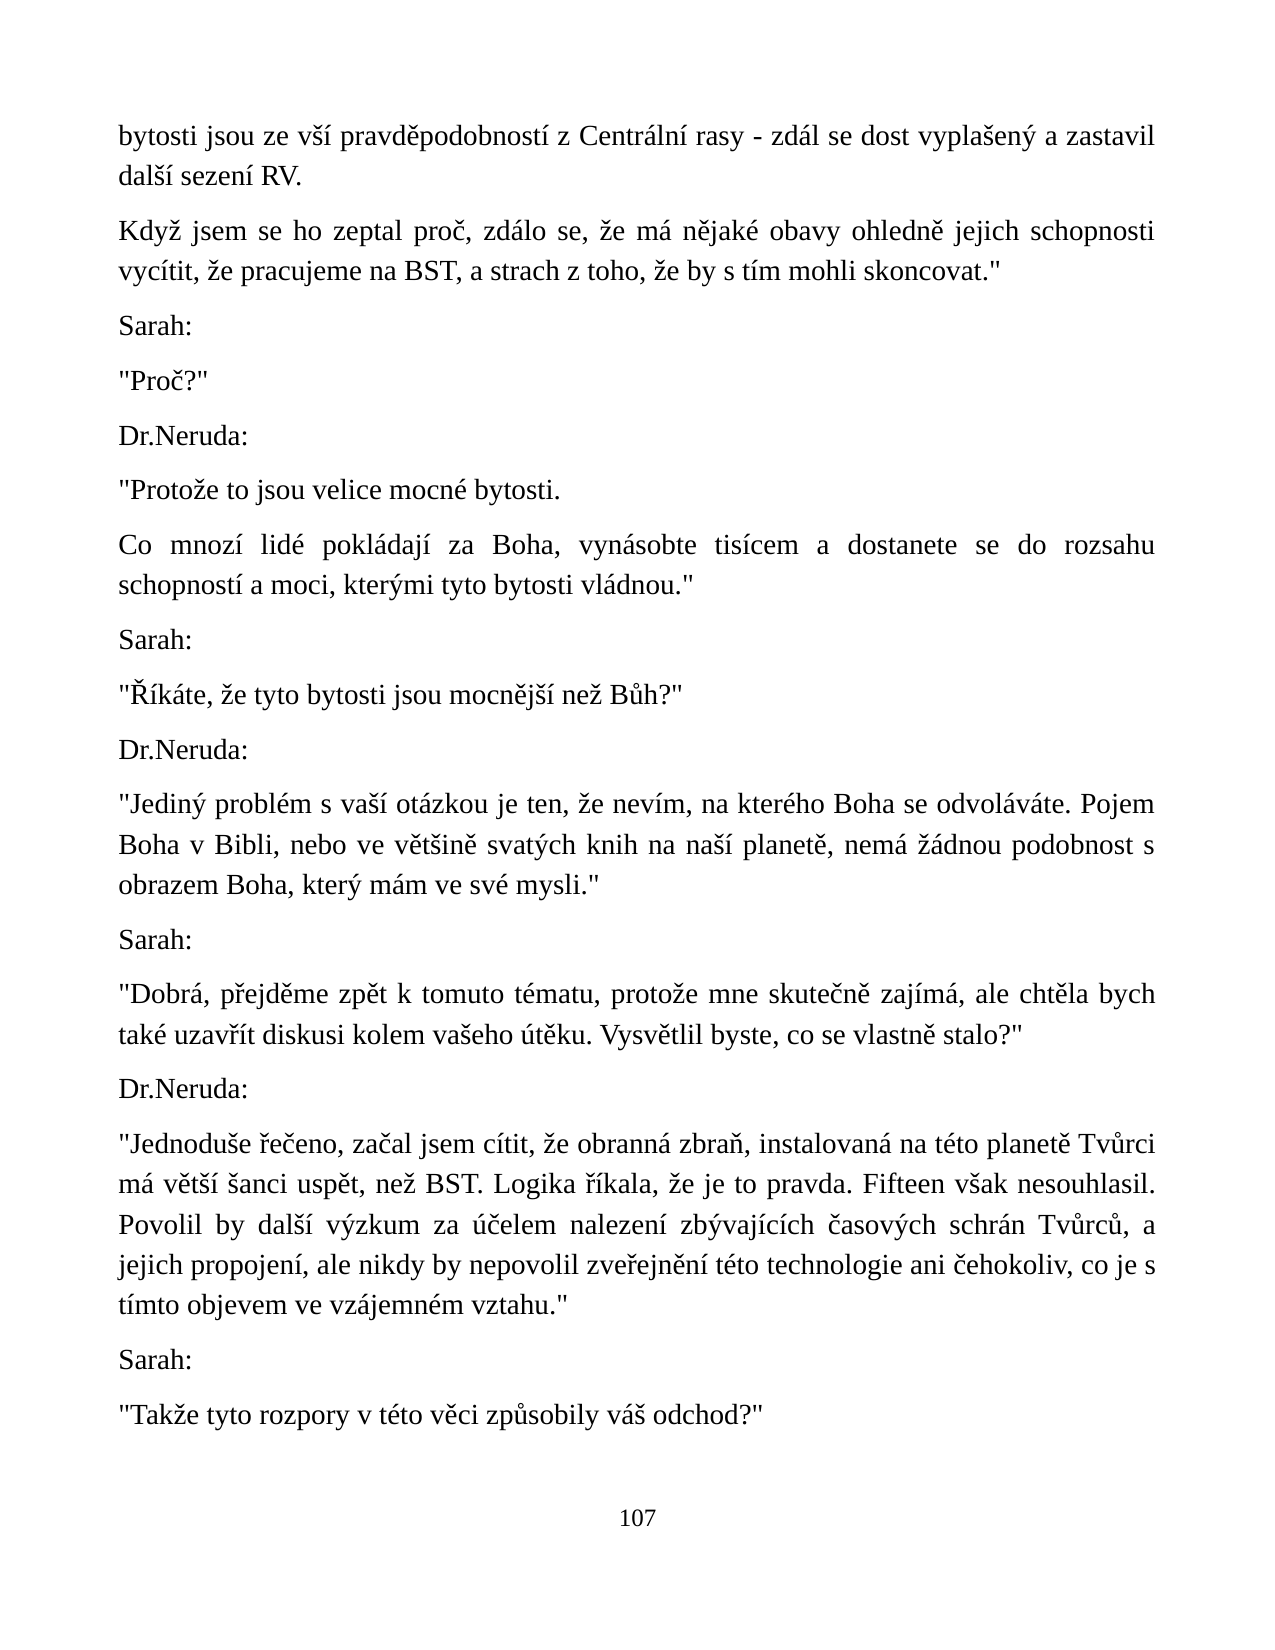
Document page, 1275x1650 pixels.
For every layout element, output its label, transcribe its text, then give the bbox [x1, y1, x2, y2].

text "Protože to jsou velice mocné bytosti. [118, 472, 1157, 506]
text "Jednoduše řečeno, začal jsem cítit, že obranná zbraň, instalovaná na této planetě Tvůrci má větší šanci uspět, než BST. Logika říkala, že je to pravda. Fifteen však nesouhlasil. Povolil by další výzkum za účelem nalezení zbývajících časových schrán Tvůrců, a jejich propojení, ale nikdy by nepovolil zveřejnění této technologie ani čehokoliv, co je s tímto objevem ve vzájemném vztahu." [118, 1126, 1157, 1321]
text Sarah: [118, 1342, 1157, 1376]
text Co mnozí lidé pokládají za Boha, vynásobte tisícem a dostanete se do rozsahu schopností a moci, kterými tyto bytosti vládnou." [118, 527, 1157, 601]
text Sarah: [118, 622, 1157, 656]
text "Proč?" [118, 363, 1157, 396]
text "Jediný problém s vaší otázkou je ten, že nevím, na kterého Boha se odvoláváte. Pojem Boha v Bibli, nebo ve většině svatých knih na naší planetě, nemá žádnou podobnost s obrazem Boha, který mám ve své mysli." [118, 787, 1157, 901]
text Dr.Neruda: [118, 732, 1157, 765]
text Dr.Neruda: [118, 418, 1157, 451]
text "Takže tyto rozpory v této věci způsobily váš odchod?" [118, 1397, 1157, 1430]
text bytosti jsou ze vší pravděpodobností z Centrální rasy - zdál se dost vyplašený a zastavil další sezení RV. [118, 118, 1157, 192]
text "Dobrá, přejděme zpět k tomuto tématu, protože mne skutečně zajímá, ale chtěla bych také uzavřít diskusi kolem vašeho útěku. Vysvětlil byste, co se vlastně stalo?" [118, 977, 1157, 1050]
text Když jsem se ho zeptal proč, zdálo se, že má nějaké obavy ohledně jejich schopnosti vycítit, že pracujeme na BST, a strach z toho, že by s tím mohli skoncovat." [118, 213, 1157, 287]
text Dr.Neruda: [118, 1072, 1157, 1105]
text Sarah: [118, 308, 1157, 342]
text "Říkáte, že tyto bytosti jsou mocnější než Bůh?" [118, 677, 1157, 711]
text Sarah: [118, 922, 1157, 955]
